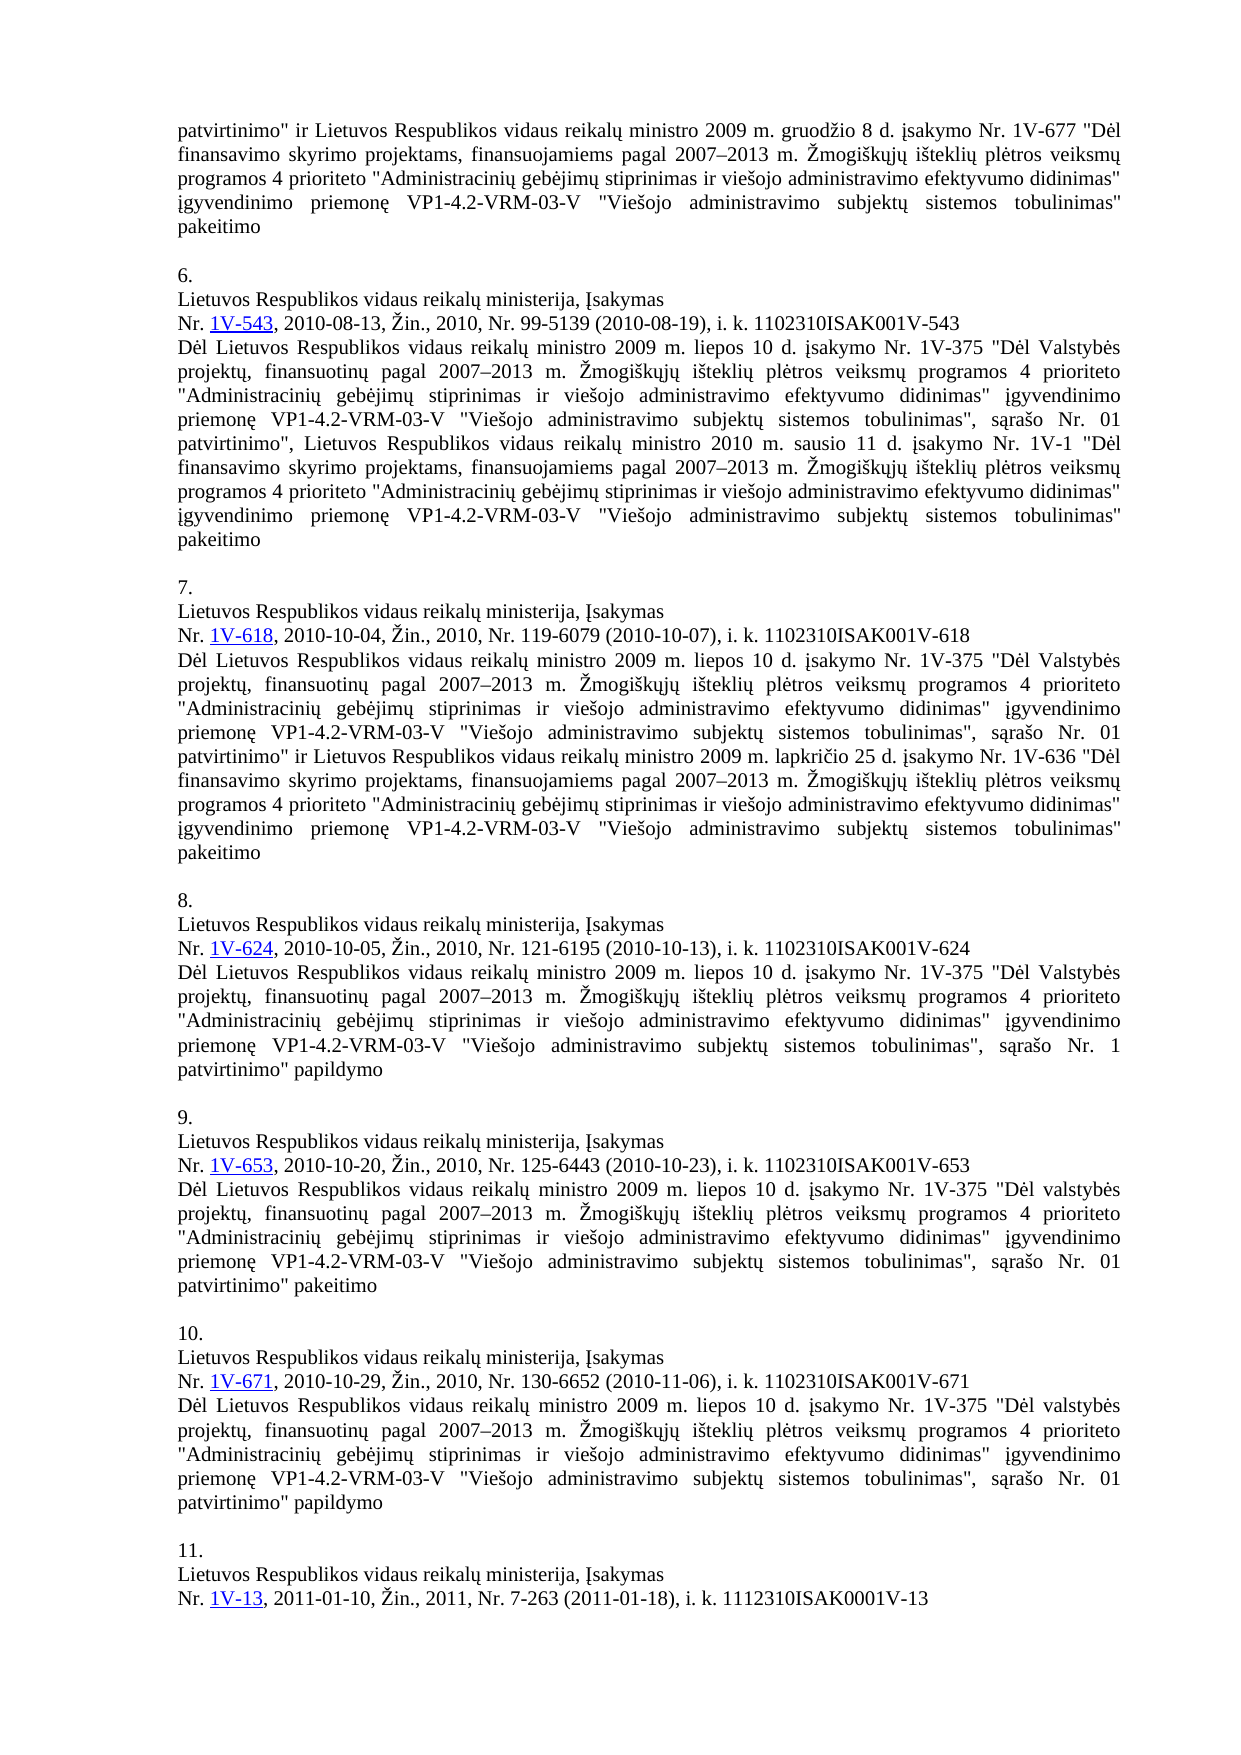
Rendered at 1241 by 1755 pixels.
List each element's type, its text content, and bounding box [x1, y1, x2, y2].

text 11. [177, 1538, 1122, 1562]
text 7. [177, 575, 1122, 599]
text Lietuvos Respublikos vidaus reikalų ministerija, Įsakymas [177, 287, 1122, 311]
text Dėl Lietuvos Respublikos vidaus reikalų ministro 2009 m. liepos 10 d. įsakymo Nr. 1V-375 "Dėl Valstybės projektų, finansuotinų pagal 2007–2013 m. Žmogiškųjų išteklių plėtros veiksmų programos 4 prioriteto "Administracinių gebėjimų stiprinimas ir viešojo administravimo efektyvumo didinimas" įgyvendinimo priemonę VP1-4.2-VRM-03-V "Viešojo administravimo subjektų sistemos tobulinimas", sąrašo Nr. 1 patvirtinimo" papildymo [177, 960, 1122, 1081]
text 9. [177, 1105, 1122, 1129]
text Nr. 1V-671, 2010-10-29, Žin., 2010, Nr. 130-6652 (2010-11-06), i. k. 1102310ISAK001V-671 [177, 1369, 1122, 1393]
text Lietuvos Respublikos vidaus reikalų ministerija, Įsakymas [177, 599, 1122, 623]
text Nr. 1V-543, 2010-08-13, Žin., 2010, Nr. 99-5139 (2010-08-19), i. k. 1102310ISAK001V-543 [177, 311, 1122, 335]
text Nr. 1V-624, 2010-10-05, Žin., 2010, Nr. 121-6195 (2010-10-13), i. k. 1102310ISAK001V-624 [177, 936, 1122, 960]
text Lietuvos Respublikos vidaus reikalų ministerija, Įsakymas [177, 1345, 1122, 1369]
text patvirtinimo" ir Lietuvos Respublikos vidaus reikalų ministro 2009 m. gruodžio 8 d. įsakymo Nr. 1V-677 "Dėl finansavimo skyrimo projektams, finansuojamiems pagal 2007–2013 m. Žmogiškųjų išteklių plėtros veiksmų programos 4 prioriteto "Administracinių gebėjimų stiprinimas ir viešojo administravimo efektyvumo didinimas" įgyvendinimo priemonę VP1-4.2-VRM-03-V "Viešojo administravimo subjektų sistemos tobulinimas" pakeitimo [177, 118, 1122, 238]
text Nr. 1V-618, 2010-10-04, Žin., 2010, Nr. 119-6079 (2010-10-07), i. k. 1102310ISAK001V-618 [177, 623, 1122, 647]
text Lietuvos Respublikos vidaus reikalų ministerija, Įsakymas [177, 1129, 1122, 1153]
text 8. [177, 888, 1122, 912]
text Dėl Lietuvos Respublikos vidaus reikalų ministro 2009 m. liepos 10 d. įsakymo Nr. 1V-375 "Dėl valstybės projektų, finansuotinų pagal 2007–2013 m. Žmogiškųjų išteklių plėtros veiksmų programos 4 prioriteto "Administracinių gebėjimų stiprinimas ir viešojo administravimo efektyvumo didinimas" įgyvendinimo priemonę VP1-4.2-VRM-03-V "Viešojo administravimo subjektų sistemos tobulinimas", sąrašo Nr. 01 patvirtinimo" pakeitimo [177, 1177, 1122, 1297]
text Dėl Lietuvos Respublikos vidaus reikalų ministro 2009 m. liepos 10 d. įsakymo Nr. 1V-375 "Dėl valstybės projektų, finansuotinų pagal 2007–2013 m. Žmogiškųjų išteklių plėtros veiksmų programos 4 prioriteto "Administracinių gebėjimų stiprinimas ir viešojo administravimo efektyvumo didinimas" įgyvendinimo priemonę VP1-4.2-VRM-03-V "Viešojo administravimo subjektų sistemos tobulinimas", sąrašo Nr. 01 patvirtinimo" papildymo [177, 1393, 1122, 1514]
text Nr. 1V-13, 2011-01-10, Žin., 2011, Nr. 7-263 (2011-01-18), i. k. 1112310ISAK0001V-13 [177, 1586, 1122, 1610]
text 6. [177, 262, 1122, 287]
text Lietuvos Respublikos vidaus reikalų ministerija, Įsakymas [177, 912, 1122, 936]
text Nr. 1V-653, 2010-10-20, Žin., 2010, Nr. 125-6443 (2010-10-23), i. k. 1102310ISAK001V-653 [177, 1153, 1122, 1177]
text 10. [177, 1321, 1122, 1345]
text Dėl Lietuvos Respublikos vidaus reikalų ministro 2009 m. liepos 10 d. įsakymo Nr. 1V-375 "Dėl Valstybės projektų, finansuotinų pagal 2007–2013 m. Žmogiškųjų išteklių plėtros veiksmų programos 4 prioriteto "Administracinių gebėjimų stiprinimas ir viešojo administravimo efektyvumo didinimas" įgyvendinimo priemonę VP1-4.2-VRM-03-V "Viešojo administravimo subjektų sistemos tobulinimas", sąrašo Nr. 01 patvirtinimo", Lietuvos Respublikos vidaus reikalų ministro 2010 m. sausio 11 d. įsakymo Nr. 1V-1 "Dėl finansavimo skyrimo projektams, finansuojamiems pagal 2007–2013 m. Žmogiškųjų išteklių plėtros veiksmų programos 4 prioriteto "Administracinių gebėjimų stiprinimas ir viešojo administravimo efektyvumo didinimas" įgyvendinimo priemonę VP1-4.2-VRM-03-V "Viešojo administravimo subjektų sistemos tobulinimas" pakeitimo [177, 335, 1122, 551]
text Lietuvos Respublikos vidaus reikalų ministerija, Įsakymas [177, 1562, 1122, 1586]
text Dėl Lietuvos Respublikos vidaus reikalų ministro 2009 m. liepos 10 d. įsakymo Nr. 1V-375 "Dėl Valstybės projektų, finansuotinų pagal 2007–2013 m. Žmogiškųjų išteklių plėtros veiksmų programos 4 prioriteto "Administracinių gebėjimų stiprinimas ir viešojo administravimo efektyvumo didinimas" įgyvendinimo priemonę VP1-4.2-VRM-03-V "Viešojo administravimo subjektų sistemos tobulinimas", sąrašo Nr. 01 patvirtinimo" ir Lietuvos Respublikos vidaus reikalų ministro 2009 m. lapkričio 25 d. įsakymo Nr. 1V-636 "Dėl finansavimo skyrimo projektams, finansuojamiems pagal 2007–2013 m. Žmogiškųjų išteklių plėtros veiksmų programos 4 prioriteto "Administracinių gebėjimų stiprinimas ir viešojo administravimo efektyvumo didinimas" įgyvendinimo priemonę VP1-4.2-VRM-03-V "Viešojo administravimo subjektų sistemos tobulinimas" pakeitimo [177, 647, 1122, 864]
